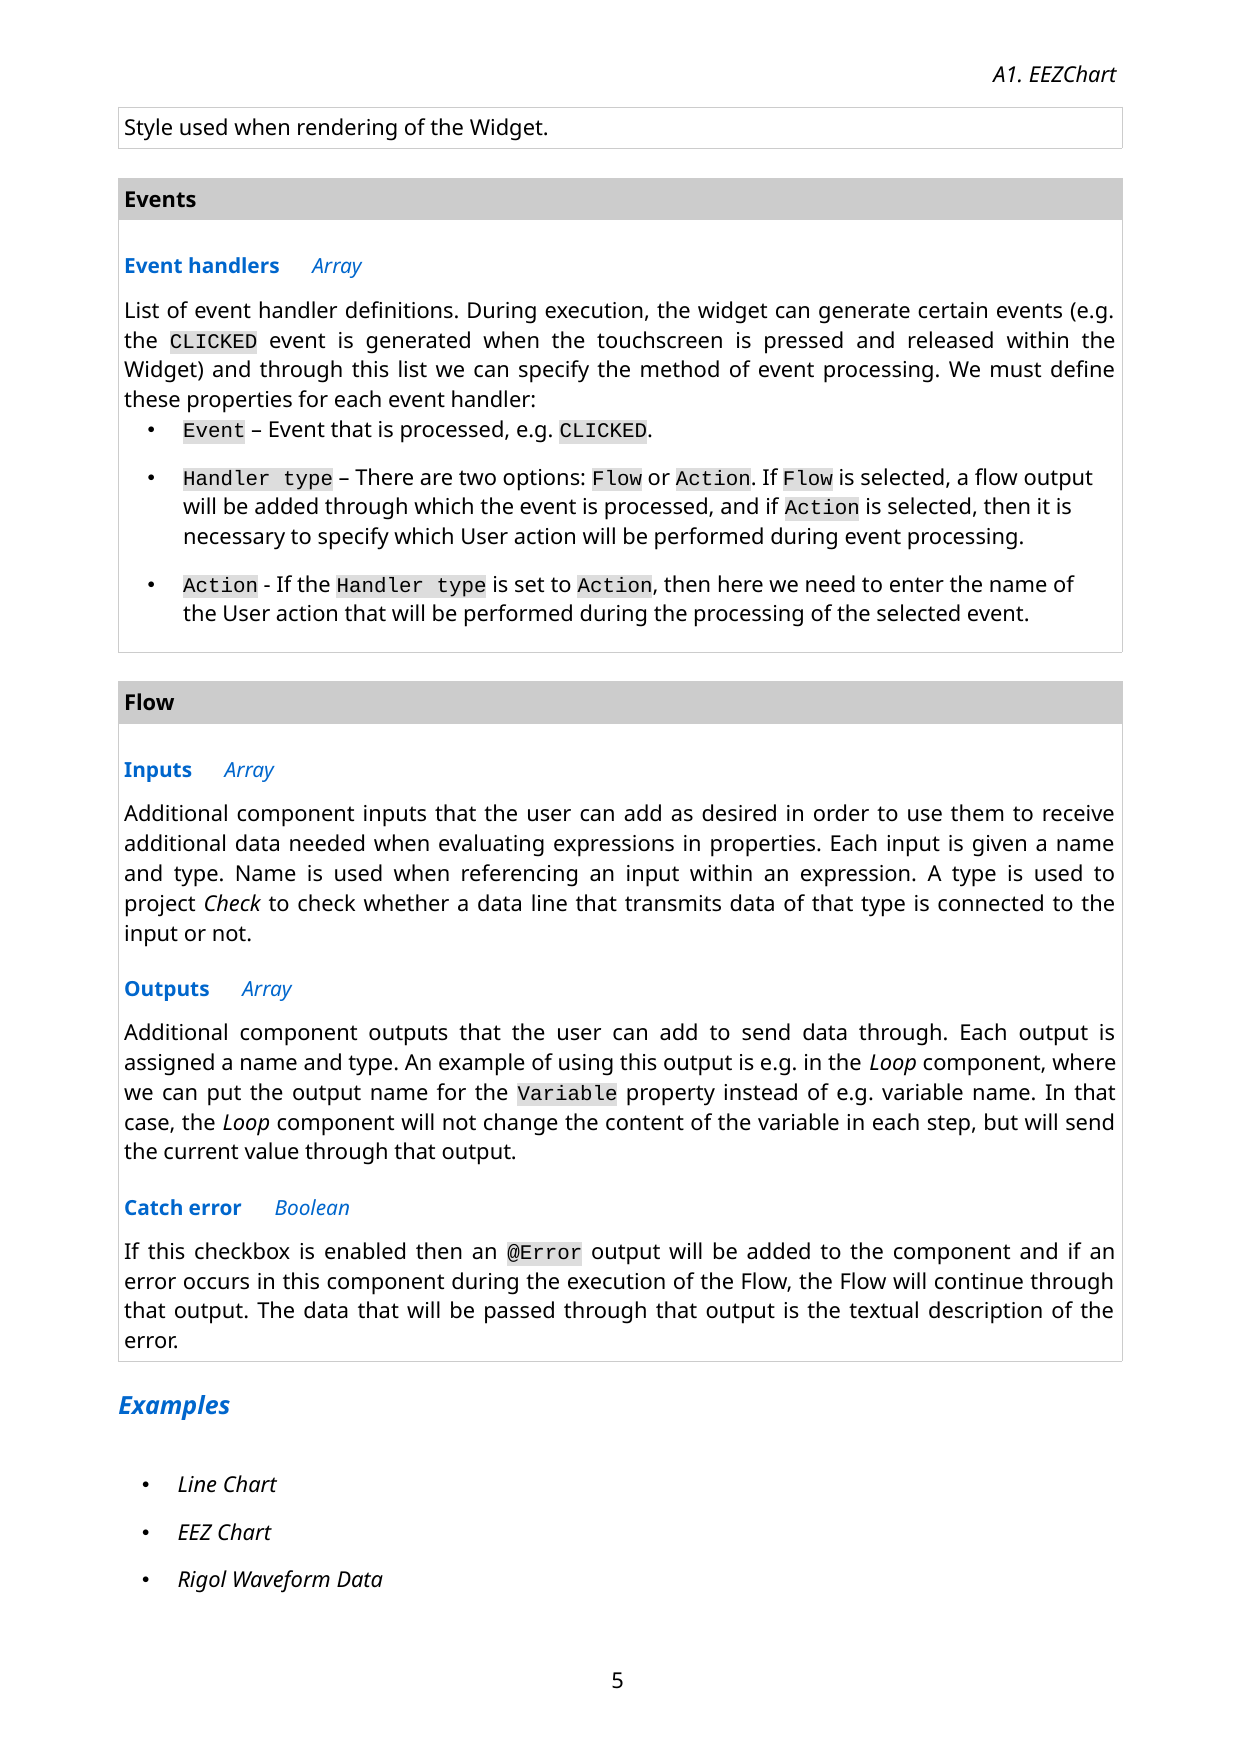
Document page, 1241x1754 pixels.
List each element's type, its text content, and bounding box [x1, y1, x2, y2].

list Rigol Waveform Data [142, 1564, 1110, 1594]
list EEZ Chart [142, 1517, 1110, 1546]
list Line Chart [142, 1469, 1110, 1499]
table_header Events [119, 179, 1122, 219]
table_cell Style used when rendering of the Widget. [119, 108, 1122, 148]
table_header Flow [119, 682, 1122, 723]
table_cell Event handlers Array List of event handler definitions. During execution, the widget can generate certain events (e.g. the CLICKED event is generated when the touchscreen is pressed and released within the Widget) and through this list we can specify the method of event processing. We must define these properties for each event handler: Event – Event that is processed, e.g. CLICKED. Handler type – There are two options: Flow or Action. If Flow is selected, a flow output will be added through which the event is processed, and if Action is selected, then it is necessary to specify which User action will be performed during event processing. Action - If the Handler type is set to Action, then here we need to enter the name of the User action that will be performed during the processing of the selected event. [119, 220, 1122, 652]
table_cell Inputs Array Additional component inputs that the user can add as desired in order to use them to receive additional data needed when evaluating expressions in properties. Each input is given a name and type. Name is used when referencing an input within an expression. A type is used to project Check to check whether a data line that transmits data of that type is connected to the input or not. Outputs Array Additional component outputs that the user can add to send data through. Each output is assigned a name and type. An example of using this output is e.g. in the Loop component, where we can put the output name for the Variable property instead of e.g. variable name. In that case, the Loop component will not change the content of the variable in each step, but will send the current value through that output. Catch error Boolean If this checkbox is enabled then an @Error output will be added to the component and if an error occurs in this component during the execution of the Flow, the Flow will continue through that output. The data that will be passed through that output is the textual description of the error. [119, 724, 1122, 1361]
subtitle Examples [118, 1387, 1122, 1422]
